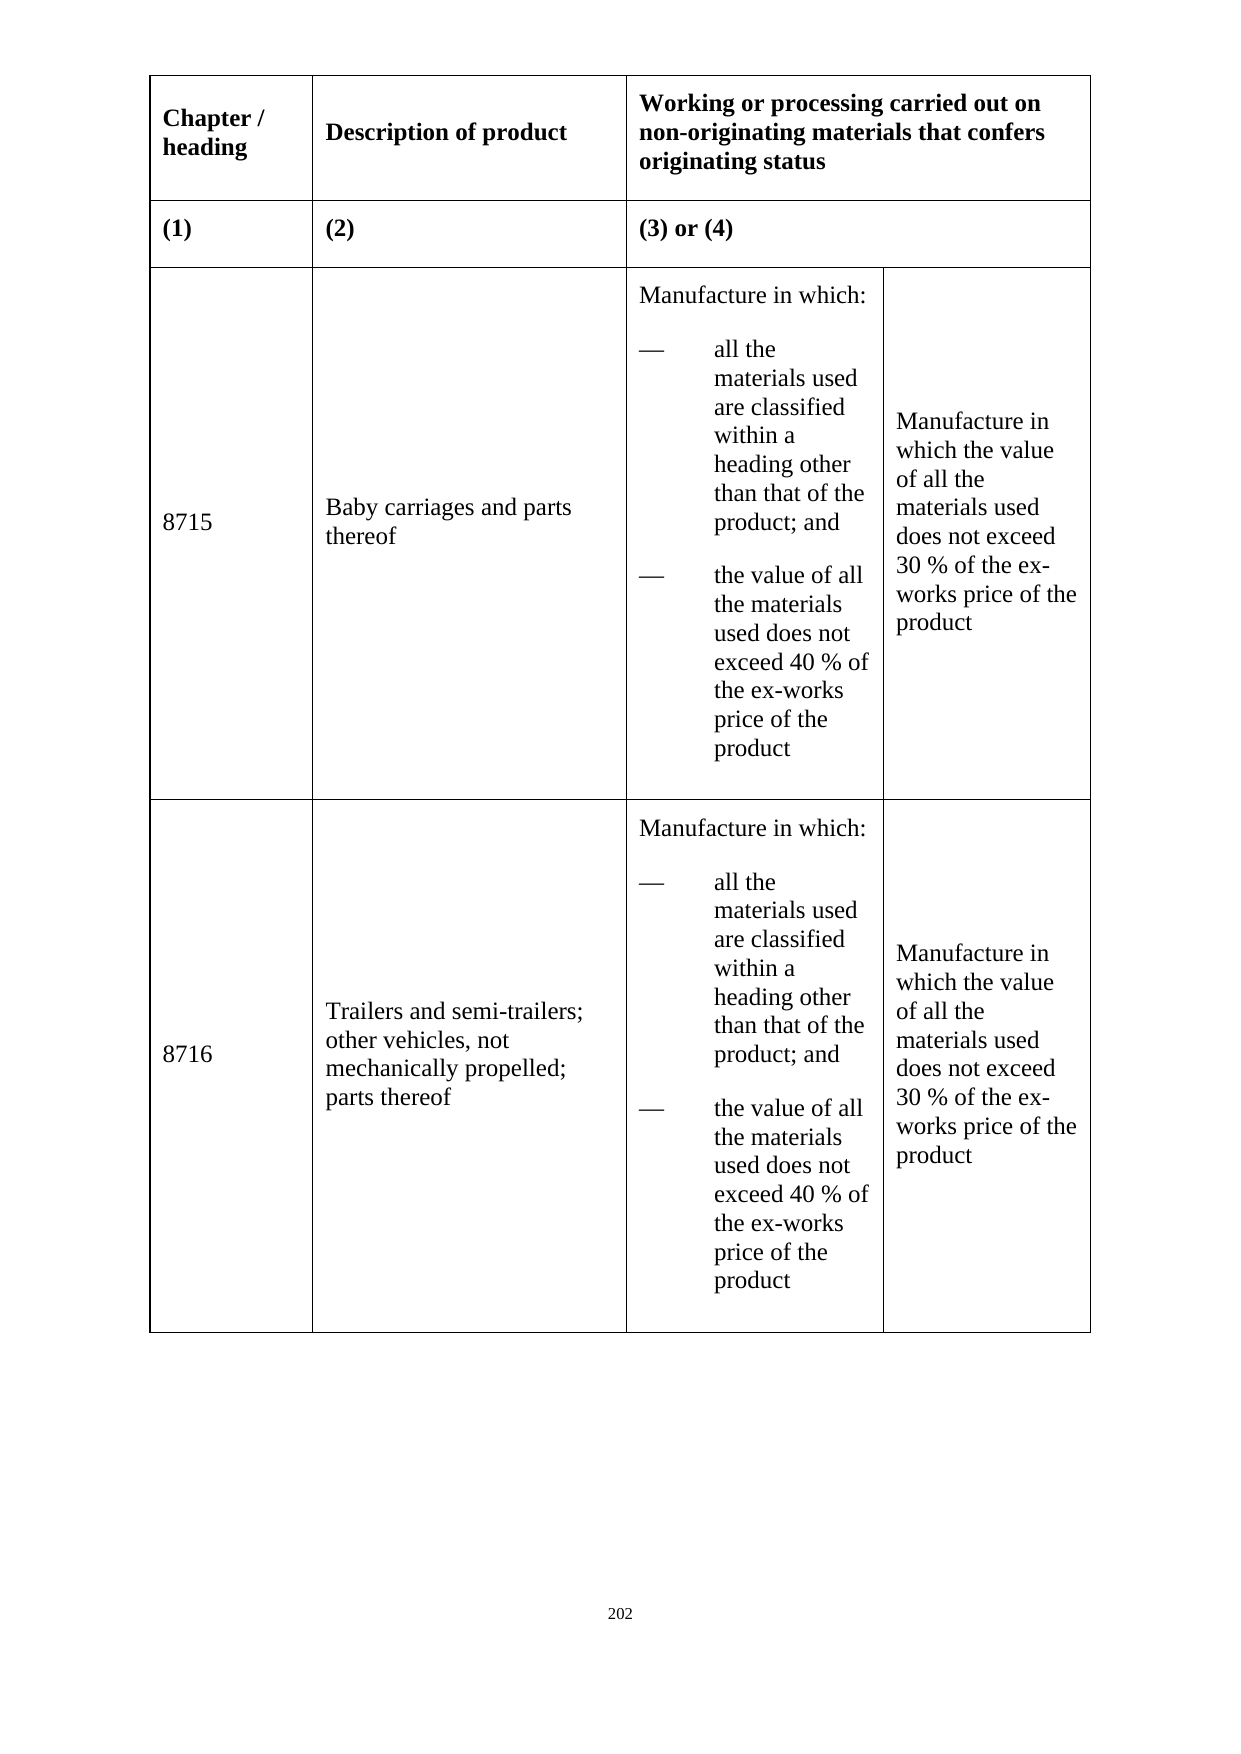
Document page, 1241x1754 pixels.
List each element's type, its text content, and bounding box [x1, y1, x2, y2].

table_cell Manufacture in which the value of all the materials used does not exceed 30 % of the ex‐works price of the product [884, 268, 1090, 799]
table_cell (1) [151, 201, 312, 267]
table_cell Baby carriages and parts thereof [313, 268, 626, 799]
table_cell (2) [313, 201, 626, 267]
table_cell 8715 [151, 268, 312, 799]
table_header Chapter / heading [151, 76, 312, 200]
table_cell Manufacture in which: — all the materials used are classified within a heading other than that of the product; and — the value of all the materials used does not exceed 40 % of the ex‐works price of the product [627, 268, 883, 799]
table_header Description of product [313, 76, 626, 200]
table_cell Manufacture in which: — all the materials used are classified within a heading other than that of the product; and — the value of all the materials used does not exceed 40 % of the ex‐works price of the product [627, 800, 883, 1332]
table_cell Manufacture in which the value of all the materials used does not exceed 30 % of the ex‐works price of the product [884, 800, 1090, 1332]
table_cell (3) or (4) [627, 201, 1090, 267]
table_header Working or processing carried out on non‐originating materials that confers originating status [627, 76, 1090, 200]
table_cell 8716 [151, 800, 312, 1332]
table_cell Trailers and semi‐trailers; other vehicles, not mechanically propelled; parts thereof [313, 800, 626, 1332]
